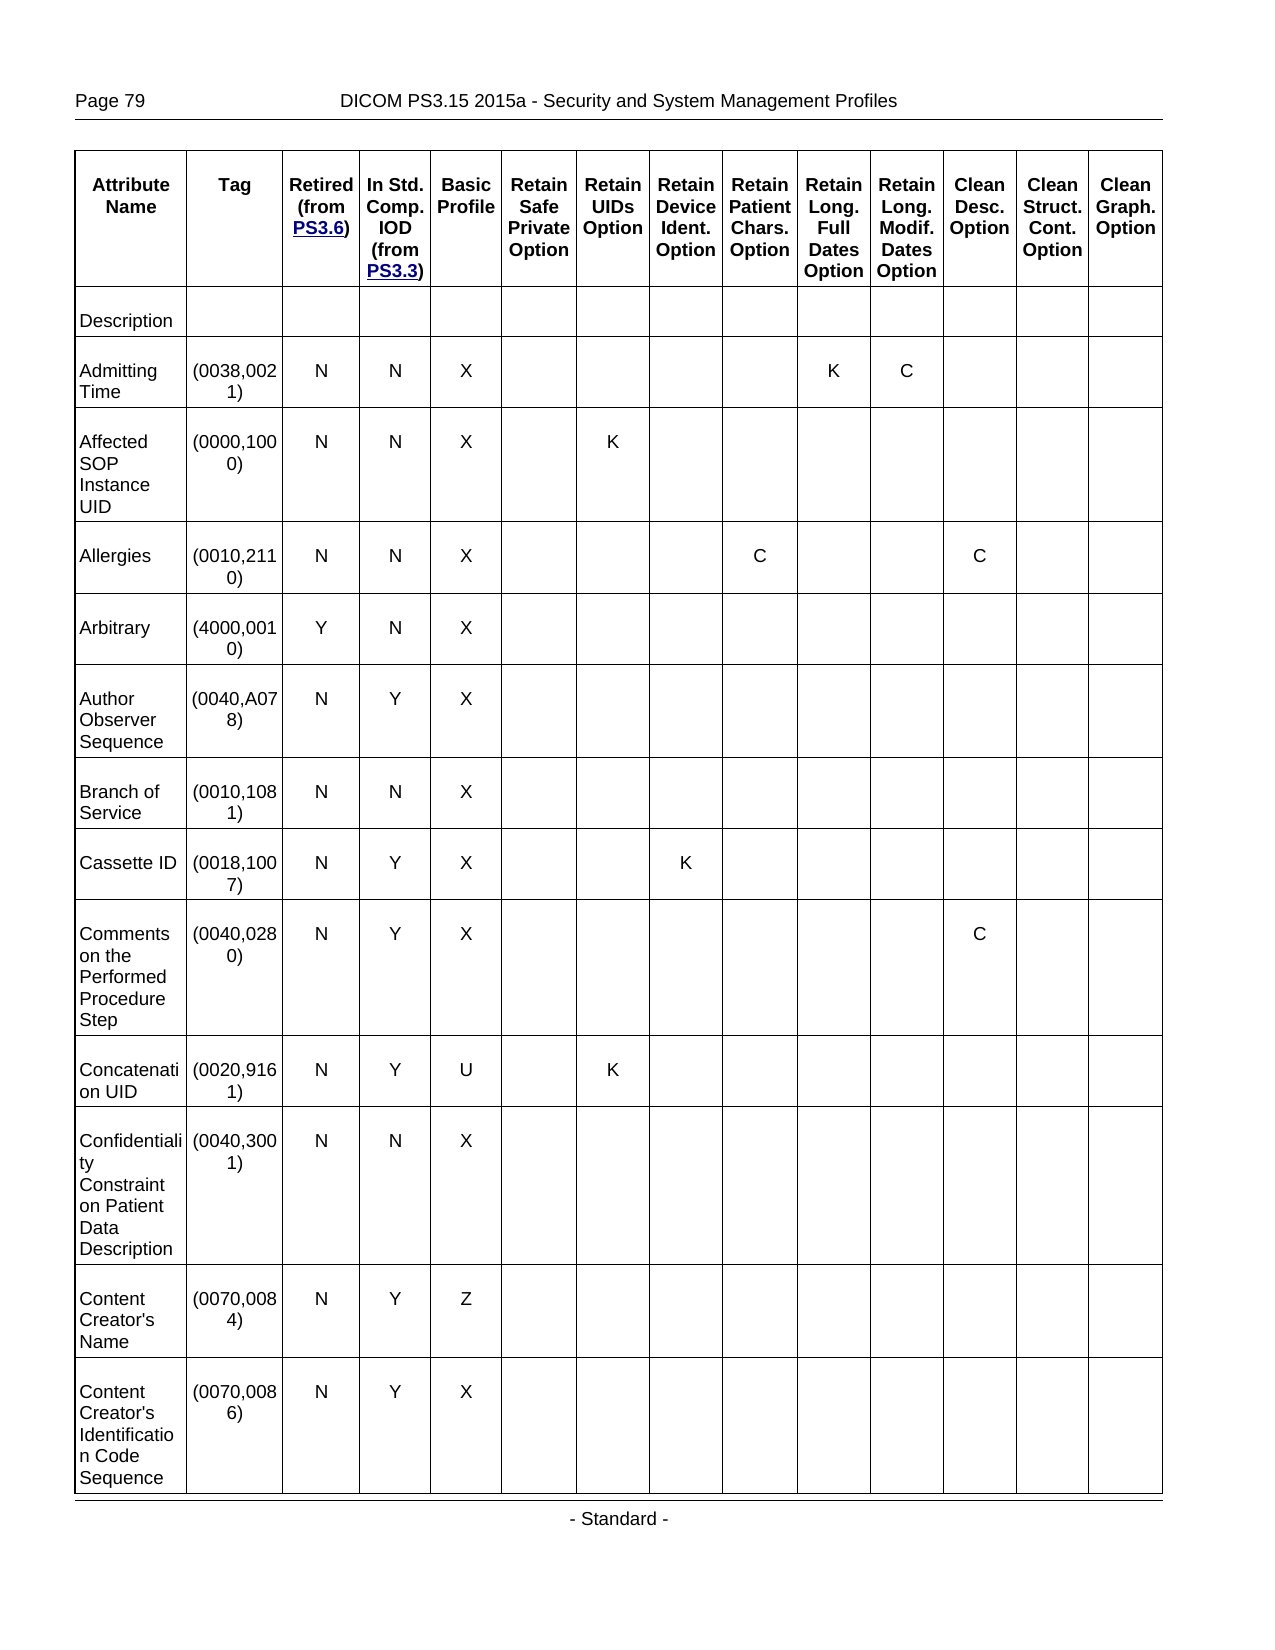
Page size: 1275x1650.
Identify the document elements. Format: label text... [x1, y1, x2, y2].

table_cell [1089, 665, 1162, 757]
table_cell [650, 337, 722, 407]
table_cell C [944, 900, 1016, 1035]
table_cell [502, 594, 576, 664]
table_cell [798, 1107, 870, 1264]
table_cell [871, 758, 943, 828]
table_cell (0070,0086) [187, 1358, 282, 1492]
table_cell [502, 408, 576, 521]
table_cell Y [360, 1358, 430, 1492]
table_cell N [283, 758, 359, 828]
table_cell [871, 408, 943, 521]
table_cell [1089, 1358, 1162, 1492]
table_cell [1089, 829, 1162, 899]
table_cell N [283, 408, 359, 521]
table_cell [187, 287, 282, 336]
table_cell [723, 1107, 797, 1264]
table_cell [502, 1036, 576, 1106]
table_cell [798, 1036, 870, 1106]
table_cell [1017, 1107, 1088, 1264]
table_cell [798, 287, 870, 336]
table_cell [1017, 758, 1088, 828]
table_cell [798, 665, 870, 757]
table_cell Y [360, 665, 430, 757]
table_cell [502, 1358, 576, 1492]
table_cell [798, 408, 870, 521]
table_cell [1017, 1265, 1088, 1357]
table_cell [871, 287, 943, 336]
table_cell X [431, 1358, 501, 1492]
table_cell [577, 900, 649, 1035]
table_cell [944, 337, 1016, 407]
table_header Retain UIDs Option [577, 151, 649, 286]
table_cell [1017, 1358, 1088, 1492]
table_cell [944, 1265, 1016, 1357]
table_cell [723, 1036, 797, 1106]
table_cell [1017, 829, 1088, 899]
table_cell N [360, 758, 430, 828]
table_cell Z [431, 1265, 501, 1357]
table_cell X [431, 1107, 501, 1264]
table_cell [1017, 337, 1088, 407]
table_cell C [944, 522, 1016, 592]
table_cell (0018,1007) [187, 829, 282, 899]
table_cell [944, 287, 1016, 336]
table_cell N [360, 408, 430, 521]
table_cell [502, 758, 576, 828]
table_cell [1089, 758, 1162, 828]
table_cell [871, 1107, 943, 1264]
table_cell [502, 900, 576, 1035]
table_cell N [283, 1265, 359, 1357]
table_cell C [723, 522, 797, 592]
table_cell Y [360, 1036, 430, 1106]
table_cell [798, 900, 870, 1035]
table_cell [798, 594, 870, 664]
table_cell [1089, 1265, 1162, 1357]
table_cell (0040,A078) [187, 665, 282, 757]
table_cell [871, 829, 943, 899]
table_cell (0020,9161) [187, 1036, 282, 1106]
table_cell [871, 1265, 943, 1357]
table_cell [944, 408, 1016, 521]
table_cell X [431, 337, 501, 407]
table_cell [798, 1358, 870, 1492]
table_cell N [360, 594, 430, 664]
table_cell [944, 1036, 1016, 1106]
table_cell [798, 1265, 870, 1357]
table_header Retain Long. Modif. Dates Option [871, 151, 943, 286]
table_cell [650, 408, 722, 521]
table_cell [283, 287, 359, 336]
table_cell [1017, 408, 1088, 521]
table_cell [577, 1358, 649, 1492]
table_cell N [283, 1107, 359, 1264]
table_cell N [283, 1036, 359, 1106]
table_cell [1089, 337, 1162, 407]
table_cell [723, 665, 797, 757]
table_cell Y [283, 594, 359, 664]
table_cell N [283, 829, 359, 899]
table_cell [1017, 1036, 1088, 1106]
table_header Clean Struct. Cont. Option [1017, 151, 1088, 286]
table_cell [944, 1358, 1016, 1492]
table_cell [577, 522, 649, 592]
table_cell [577, 1265, 649, 1357]
table_cell (0040,0280) [187, 900, 282, 1035]
table_cell Comments on the Performed Procedure Step [76, 900, 186, 1035]
table_cell [723, 1265, 797, 1357]
table_cell [1089, 594, 1162, 664]
table_cell (0010,1081) [187, 758, 282, 828]
table_cell [798, 522, 870, 592]
table_cell [1017, 522, 1088, 592]
table_cell [944, 1107, 1016, 1264]
table_cell [1017, 287, 1088, 336]
table_cell [1089, 522, 1162, 592]
table_cell [650, 1265, 722, 1357]
table_cell [944, 594, 1016, 664]
table_cell Admitting Time [76, 337, 186, 407]
table_cell X [431, 522, 501, 592]
table_cell N [360, 522, 430, 592]
table_cell Affected SOP Instance UID [76, 408, 186, 521]
table_cell [577, 665, 649, 757]
table_cell [944, 758, 1016, 828]
table_cell (4000,0010) [187, 594, 282, 664]
table_cell U [431, 1036, 501, 1106]
table_cell Y [360, 900, 430, 1035]
table_header Basic Profile [431, 151, 501, 286]
table_cell Concatenation UID [76, 1036, 186, 1106]
table_cell [723, 287, 797, 336]
table_cell [723, 900, 797, 1035]
table_cell K [798, 337, 870, 407]
table_cell [650, 1107, 722, 1264]
table_cell [577, 594, 649, 664]
table_cell X [431, 758, 501, 828]
table_cell [723, 758, 797, 828]
table_cell [502, 665, 576, 757]
table_cell [944, 665, 1016, 757]
table_cell [871, 665, 943, 757]
table_cell [723, 408, 797, 521]
table_cell [650, 758, 722, 828]
table_cell Author Observer Sequence [76, 665, 186, 757]
table_cell [502, 337, 576, 407]
table_header Retain Patient Chars. Option [723, 151, 797, 286]
table_cell [502, 287, 576, 336]
table_cell K [650, 829, 722, 899]
table_cell Y [360, 1265, 430, 1357]
table_cell [650, 287, 722, 336]
table_cell [871, 522, 943, 592]
table_cell [1089, 287, 1162, 336]
table_cell K [577, 408, 649, 521]
table_cell (0070,0084) [187, 1265, 282, 1357]
table_cell [798, 829, 870, 899]
table_cell X [431, 594, 501, 664]
table_header Clean Desc. Option [944, 151, 1016, 286]
table_cell [431, 287, 501, 336]
table_cell X [431, 900, 501, 1035]
table_cell [502, 829, 576, 899]
table_cell [723, 829, 797, 899]
table_cell (0000,1000) [187, 408, 282, 521]
table_cell [360, 287, 430, 336]
table_cell Confidentiality Constraint on Patient Data Description [76, 1107, 186, 1264]
table_cell N [283, 337, 359, 407]
table_cell N [283, 665, 359, 757]
table_cell [650, 1358, 722, 1492]
table_cell [502, 1107, 576, 1264]
table_cell [871, 1358, 943, 1492]
table_cell [577, 287, 649, 336]
table_header Tag [187, 151, 282, 286]
table_cell X [431, 665, 501, 757]
table_cell (0038,0021) [187, 337, 282, 407]
table_cell N [360, 337, 430, 407]
table_cell Arbitrary [76, 594, 186, 664]
table_cell [798, 758, 870, 828]
table_cell Description [76, 287, 186, 336]
table_cell [871, 594, 943, 664]
table_cell [502, 1265, 576, 1357]
table_cell K [577, 1036, 649, 1106]
table_cell X [431, 408, 501, 521]
table_cell [871, 1036, 943, 1106]
table_cell [577, 337, 649, 407]
table_cell Cassette ID [76, 829, 186, 899]
table_cell Content Creator's Name [76, 1265, 186, 1357]
table_cell Allergies [76, 522, 186, 592]
table_cell [577, 829, 649, 899]
table_header Clean Graph. Option [1089, 151, 1162, 286]
table_cell [1017, 665, 1088, 757]
table_header Retired (from PS3.6) [283, 151, 359, 286]
table_cell [1089, 408, 1162, 521]
table_cell [944, 829, 1016, 899]
table_cell (0010,2110) [187, 522, 282, 592]
table_cell Content Creator's Identification Code Sequence [76, 1358, 186, 1492]
table_cell [723, 594, 797, 664]
table_cell N [283, 522, 359, 592]
table_cell [650, 665, 722, 757]
table_cell [502, 522, 576, 592]
table_cell [650, 900, 722, 1035]
table_cell X [431, 829, 501, 899]
table_cell N [360, 1107, 430, 1264]
table_header Retain Device Ident. Option [650, 151, 722, 286]
table_cell [650, 1036, 722, 1106]
table_cell Y [360, 829, 430, 899]
table_cell Branch of Service [76, 758, 186, 828]
table_header In Std. Comp. IOD (from PS3.3) [360, 151, 430, 286]
table_cell N [283, 900, 359, 1035]
table_header Retain Long. Full Dates Option [798, 151, 870, 286]
table_cell N [283, 1358, 359, 1492]
table_cell [650, 522, 722, 592]
table_header Retain Safe Private Option [502, 151, 576, 286]
table_cell [650, 594, 722, 664]
table_cell [1089, 900, 1162, 1035]
table_cell [577, 1107, 649, 1264]
table_cell [1089, 1036, 1162, 1106]
table_cell [577, 758, 649, 828]
table_cell [1017, 900, 1088, 1035]
table_cell (0040,3001) [187, 1107, 282, 1264]
table_header Attribute Name [76, 151, 186, 286]
table_cell [723, 337, 797, 407]
table_cell [871, 900, 943, 1035]
table_cell [723, 1358, 797, 1492]
table_cell [1089, 1107, 1162, 1264]
table_cell [1017, 594, 1088, 664]
table_cell C [871, 337, 943, 407]
